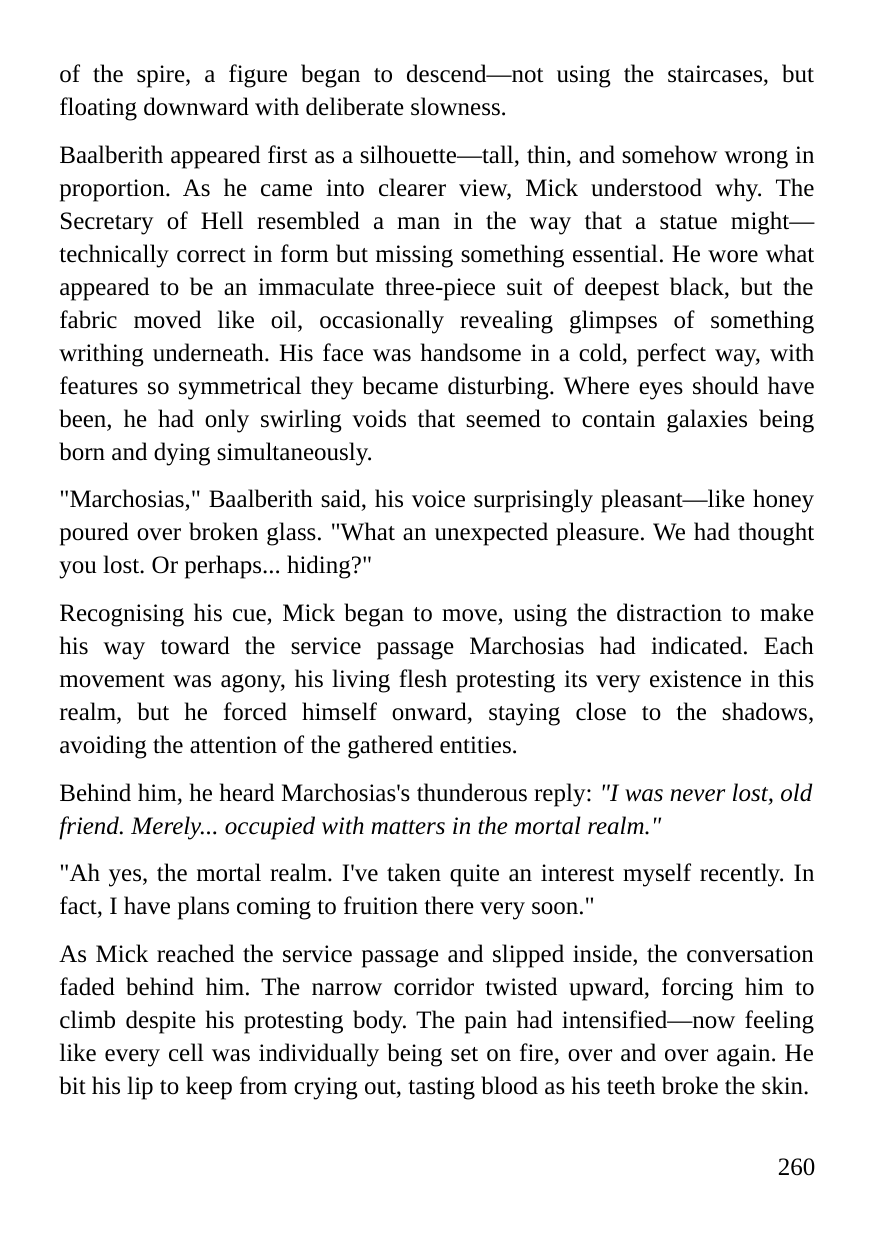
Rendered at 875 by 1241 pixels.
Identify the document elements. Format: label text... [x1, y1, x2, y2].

text Baalberith appeared first as a silhouette—tall, thin, and somehow wrong in proportion. As he came into clearer view, Mick understood why. The Secretary of Hell resembled a man in the way that a statue might—technically correct in form but missing something essential. He wore what appeared to be an immaculate three-piece suit of deepest black, but the fabric moved like oil, occasionally revealing glimpses of something writhing underneath. His face was handsome in a cold, perfect way, with features so symmetrical they became disturbing. Where eyes should have been, he had only swirling voids that seemed to contain galaxies being born and dying simultaneously. [59, 140, 815, 466]
text "Ah yes, the mortal realm. I've taken quite an interest myself recently. In fact, I have plans coming to fruition there very soon." [59, 858, 815, 920]
text Recognising his cue, Mick began to move, using the distraction to make his way toward the service passage Marchosias had indicated. Each movement was agony, his living flesh protesting its very existence in this realm, but he forced himself onward, staying close to the shadows, avoiding the attention of the gathered entities. [59, 598, 815, 759]
text "Marchosias," Baalberith said, his voice surprisingly pleasant—like honey poured over broken glass. "What an unexpected pleasure. We had thought you lost. Or perhaps... hiding?" [59, 484, 815, 579]
text As Mick reached the service passage and slipped inside, the conversation faded behind him. The narrow corridor twisted upward, forcing him to climb despite his protesting body. The pain had intensified—now feeling like every cell was individually being set on fire, over and over again. He bit his lip to keep from crying out, tasting blood as his teeth broke the skin. [59, 939, 815, 1100]
text of the spire, a figure began to descend—not using the staircases, but floating downward with deliberate slowness. [59, 59, 815, 121]
text Behind him, he heard Marchosias's thunderous reply: "I was never lost, old friend. Merely... occupied with matters in the mortal realm." [59, 778, 815, 839]
